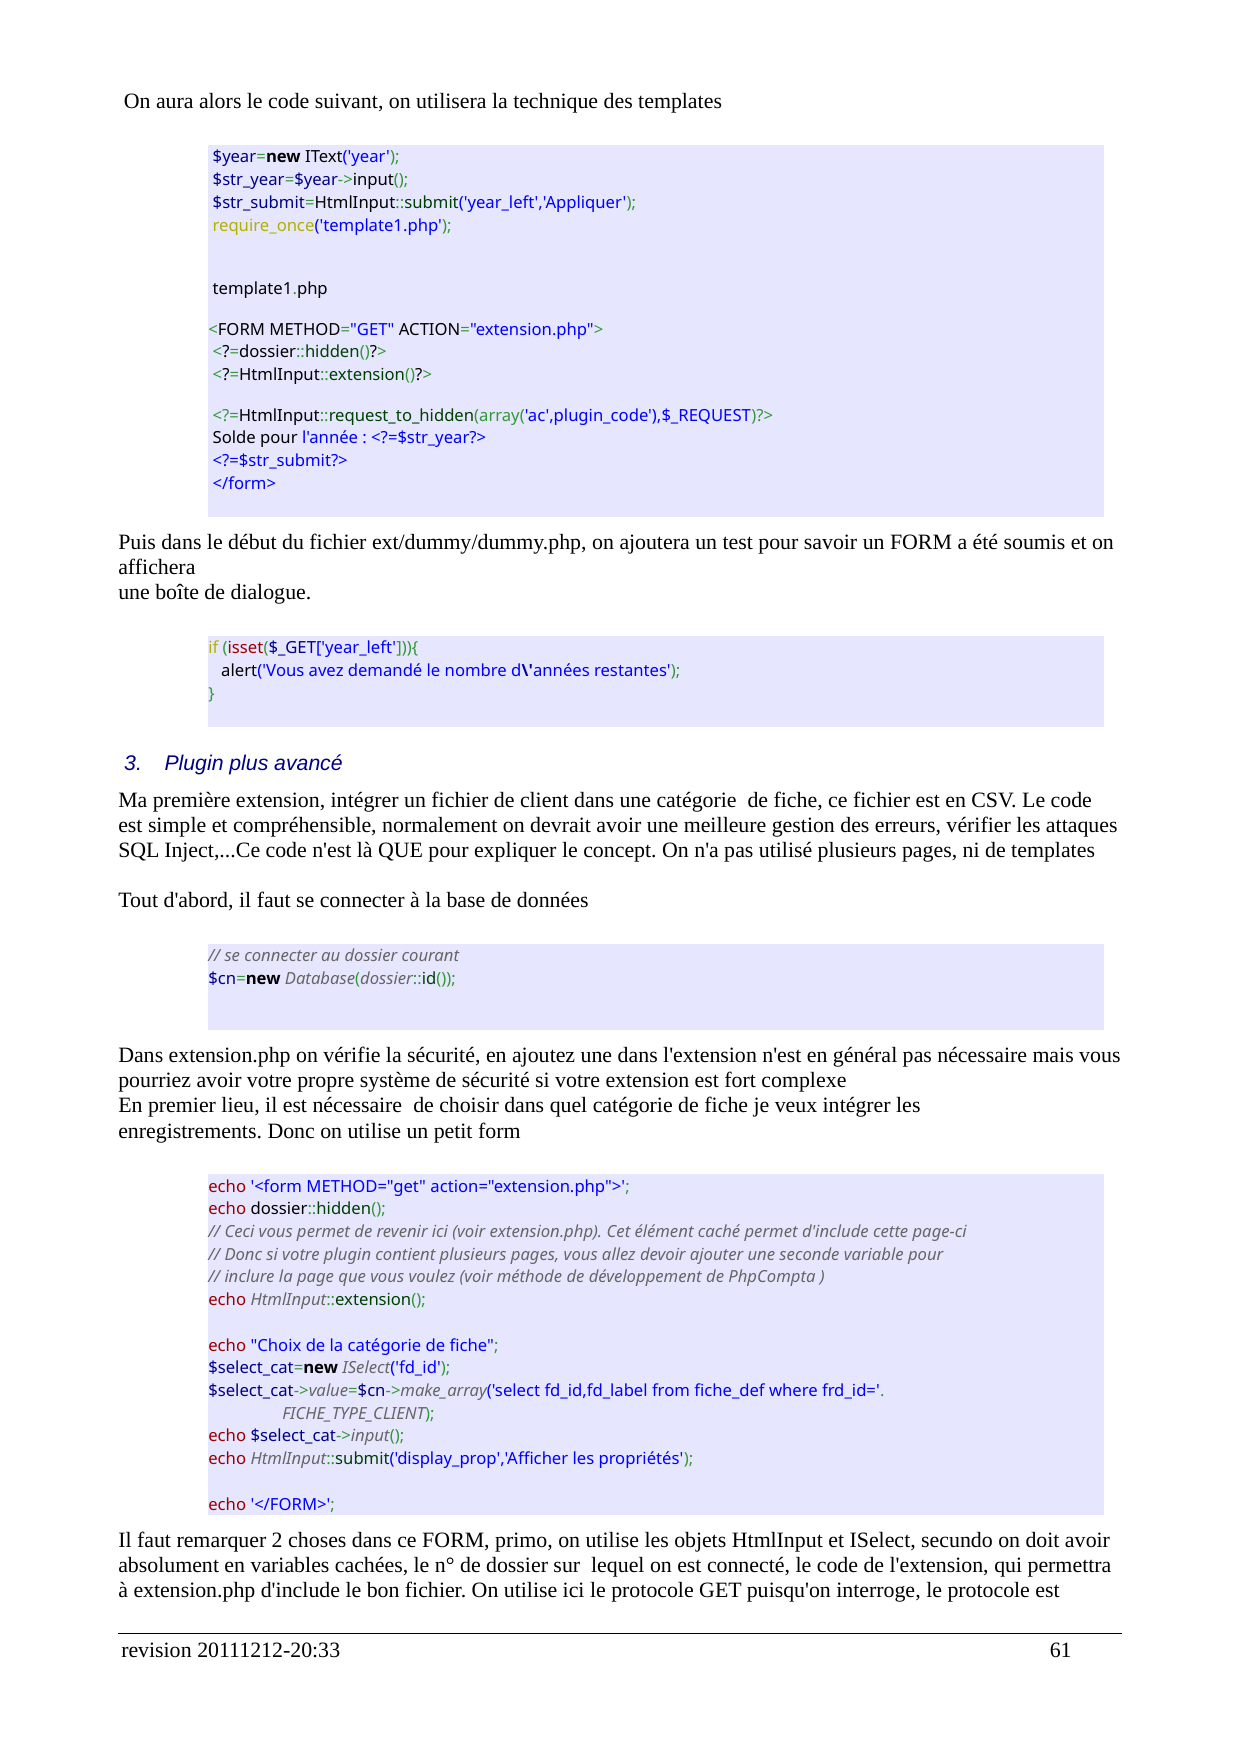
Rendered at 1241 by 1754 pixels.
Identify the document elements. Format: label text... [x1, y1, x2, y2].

text Tout d'abord, il faut se connecter à la base de données [118, 887, 1122, 913]
text Ma première extension, intégrer un fichier de client dans une catégorie de fiche, ce fichier est en CSV. Le code est simple et compréhensible, normalement on devrait avoir une meilleure gestion des erreurs, vérifier les attaques SQL Inject,...Ce code n'est là QUE pour expliquer le concept. On n'a pas utilisé plusieurs pages, ni de templates [118, 787, 1122, 862]
text <FORM METHOD="GET" ACTION="extension.php"> <?=dossier::hidden()?> <?=HtmlInput::extension()?> [208, 317, 1104, 385]
text Il faut remarquer 2 choses dans ce FORM, primo, on utilise les objets HtmlInput et ISelect, secundo on doit avoir absolument en variables cachées, le n° de dossier sur lequel on est connecté, le code de l'extension, qui permettra à extension.php d'include le bon fichier. On utilise ici le protocole GET puisqu'on interroge, le protocole est [118, 1527, 1122, 1602]
text $year=new IText('year'); $str_year=$year->input(); $str_submit=HtmlInput::submit('year_left','Appliquer'); require_once('template1.php'); [208, 145, 1104, 236]
text if (isset($_GET['year_left'])){ alert('Vous avez demandé le nombre d\'années restantes'); } [208, 636, 1104, 727]
text <?=HtmlInput::request_to_hidden(array('ac',plugin_code'),$_REQUEST)?> Solde pour l'année : <?=$str_year?> <?=$str_submit?> </form> [208, 403, 1104, 517]
text Dans extension.php on vérifie la sécurité, en ajoutez une dans l'extension n'est en général pas nécessaire mais vous pourriez avoir votre propre système de sécurité si votre extension est fort complexe [118, 1042, 1122, 1092]
text echo '<form METHOD="get" action="extension.php">'; echo dossier::hidden(); // Ceci vous permet de revenir ici (voir extension.php). Cet élément caché permet d'include cette page-ci // Donc si votre plugin contient plusieurs pages, vous allez devoir ajouter une seconde variable pour // inclure la page que vous voulez (voir méthode de développement de PhpCompta ) echo HtmlInput::extension(); echo "Choix de la catégorie de fiche"; $select_cat=new ISelect('fd_id'); $select_cat->value=$cn->make_array('select fd_id,fd_label from fiche_def where frd_id='. FICHE_TYPE_CLIENT); echo $select_cat->input(); echo HtmlInput::submit('display_prop','Afficher les propriétés'); echo '</FORM>'; [208, 1174, 1104, 1515]
text En premier lieu, il est nécessaire de choisir dans quel catégorie de fiche je veux intégrer les enregistrements. Donc on utilise un petit form [118, 1092, 1122, 1143]
text // se connecter au dossier courant $cn=new Database(dossier::id()); [208, 944, 1104, 989]
text template1.php [208, 254, 1104, 299]
subtitle Plugin plus avancé [118, 750, 1122, 775]
text On aura alors le code suivant, on utilisera la technique des templates [118, 88, 1122, 139]
text Puis dans le début du fichier ext/dummy/dummy.php, on ajoutera un test pour savoir un FORM a été soumis et on affichera une boîte de dialogue. [118, 529, 1122, 630]
